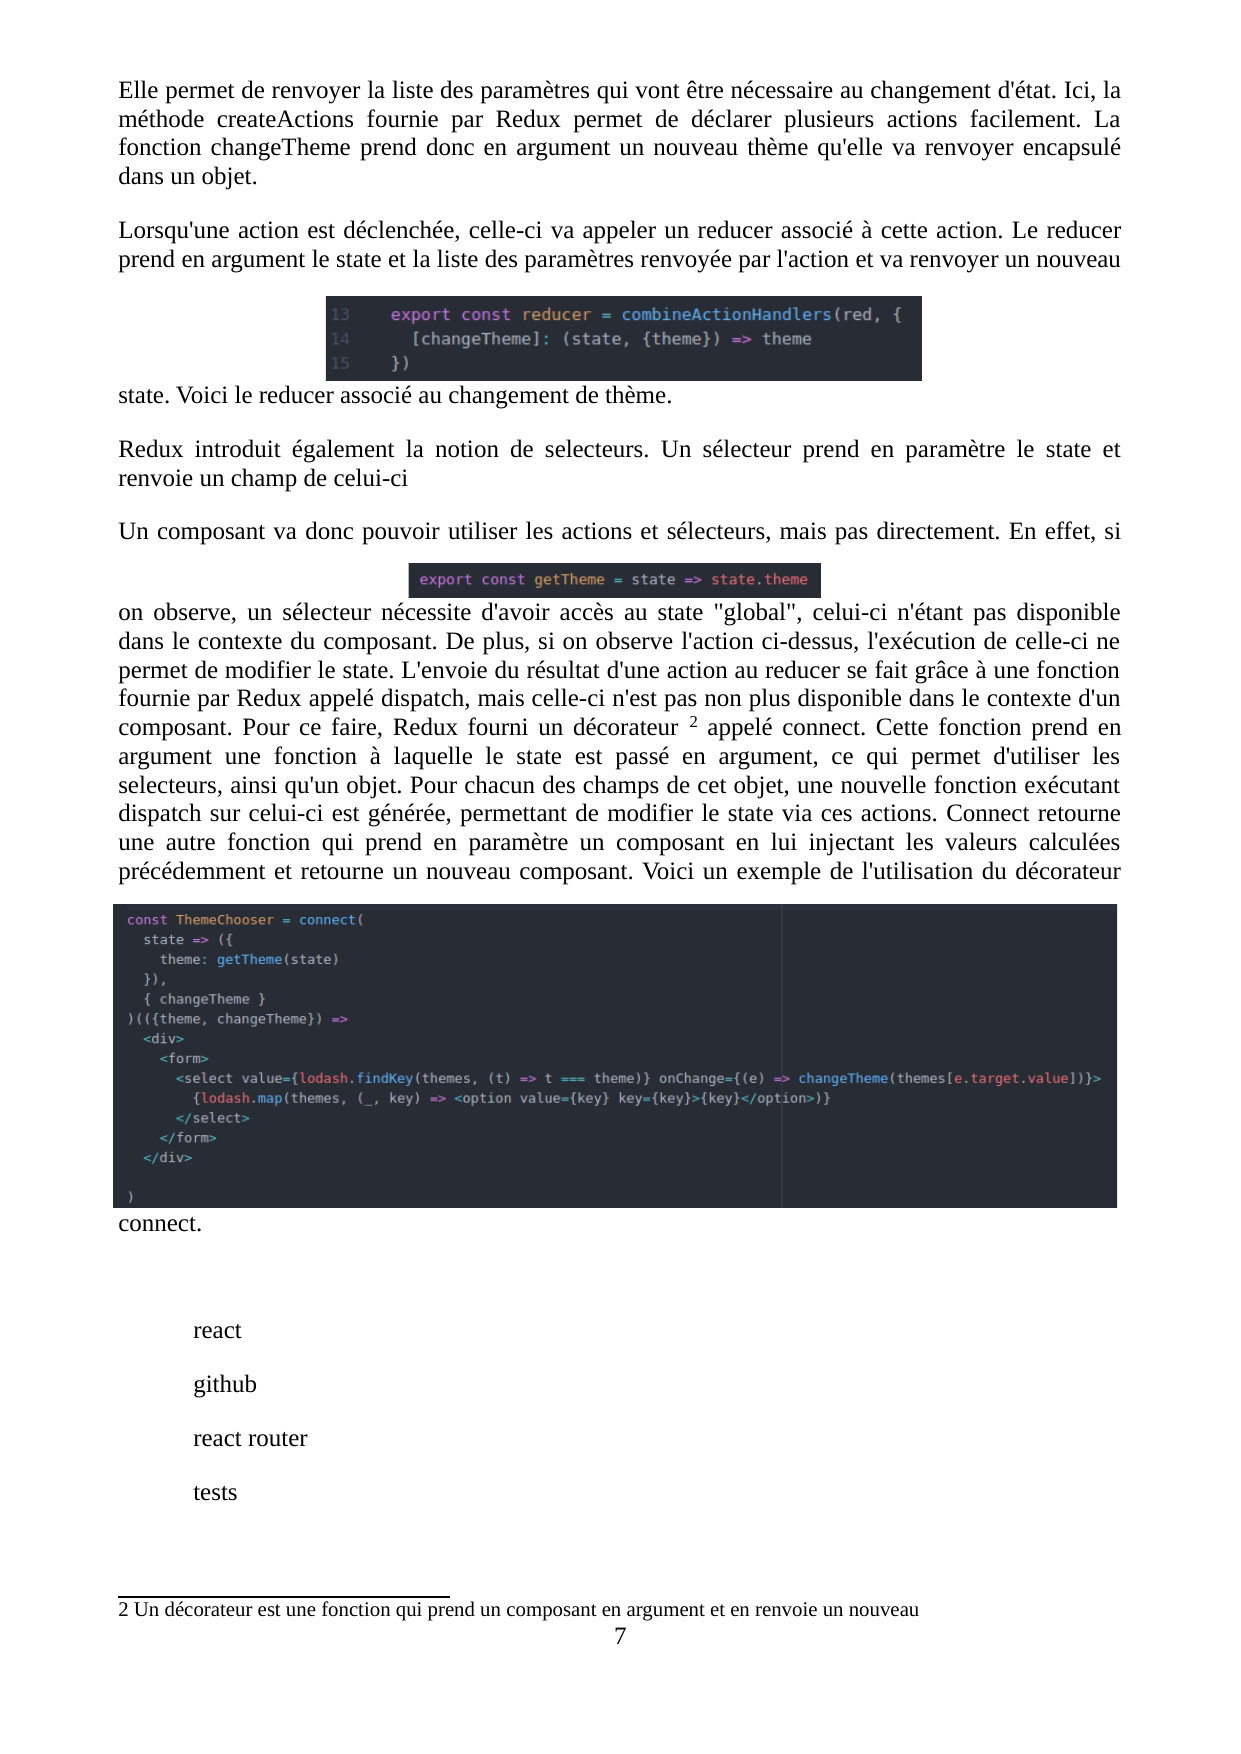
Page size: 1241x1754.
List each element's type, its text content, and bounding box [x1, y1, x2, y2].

list react [193, 1316, 1122, 1344]
text Lorsqu'une action est déclenchée, celle-ci va appeler un reducer associé à cette action. Le reducer prend en argument le state et la liste des paramètres renvoyée par l'action et va renvoyer un nouveau state. Voici le reducer associé au changement de thème. [118, 215, 1122, 409]
list tests [193, 1477, 1122, 1506]
text Un composant va donc pouvoir utiliser les actions et sélecteurs, mais pas directement. En effet, si on observe, un sélecteur nécessite d'avoir accès au state "global", celui-ci n'étant pas disponible dans le contexte du composant. De plus, si on observe l'action ci-dessus, l'exécution de celle-ci ne permet de modifier le state. L'envoie du résultat d'une action au reducer se fait grâce à une fonction fournie par Redux appelé dispatch, mais celle-ci n'est pas non plus disponible dans le contexte d'un composant. Pour ce faire, Redux fourni un décorateur appelé connect. Cette fonction prend en argument une fonction à laquelle le state est passé en argument, ce qui permet d'utiliser les selecteurs, ainsi qu'un objet. Pour chacun des champs de cet objet, une nouvelle fonction exécutant dispatch sur celui-ci est générée, permettant de modifier le state via ces actions. Connect retourne une autre fonction qui prend en paramètre un composant en lui injectant les valeurs calculées précédemment et retourne un nouveau composant. Voici un exemple de l'utilisation du décorateur connect. [118, 516, 1122, 1237]
text Redux introduit également la notion de selecteurs. Un sélecteur prend en paramètre le state et renvoie un champ de celui-ci [118, 434, 1122, 491]
list github [193, 1369, 1122, 1398]
text Elle permet de renvoyer la liste des paramètres qui vont être nécessaire au changement d'état. Ici, la méthode createActions fournie par Redux permet de déclarer plusieurs actions facilement. La fonction changeTheme prend donc en argument un nouveau thème qu'elle va renvoyer encapsulé dans un objet. [118, 75, 1122, 190]
list react router [193, 1423, 1122, 1452]
text Un décorateur est une fonction qui prend un composant en argument et en renvoie un nouveau [118, 1597, 1122, 1621]
